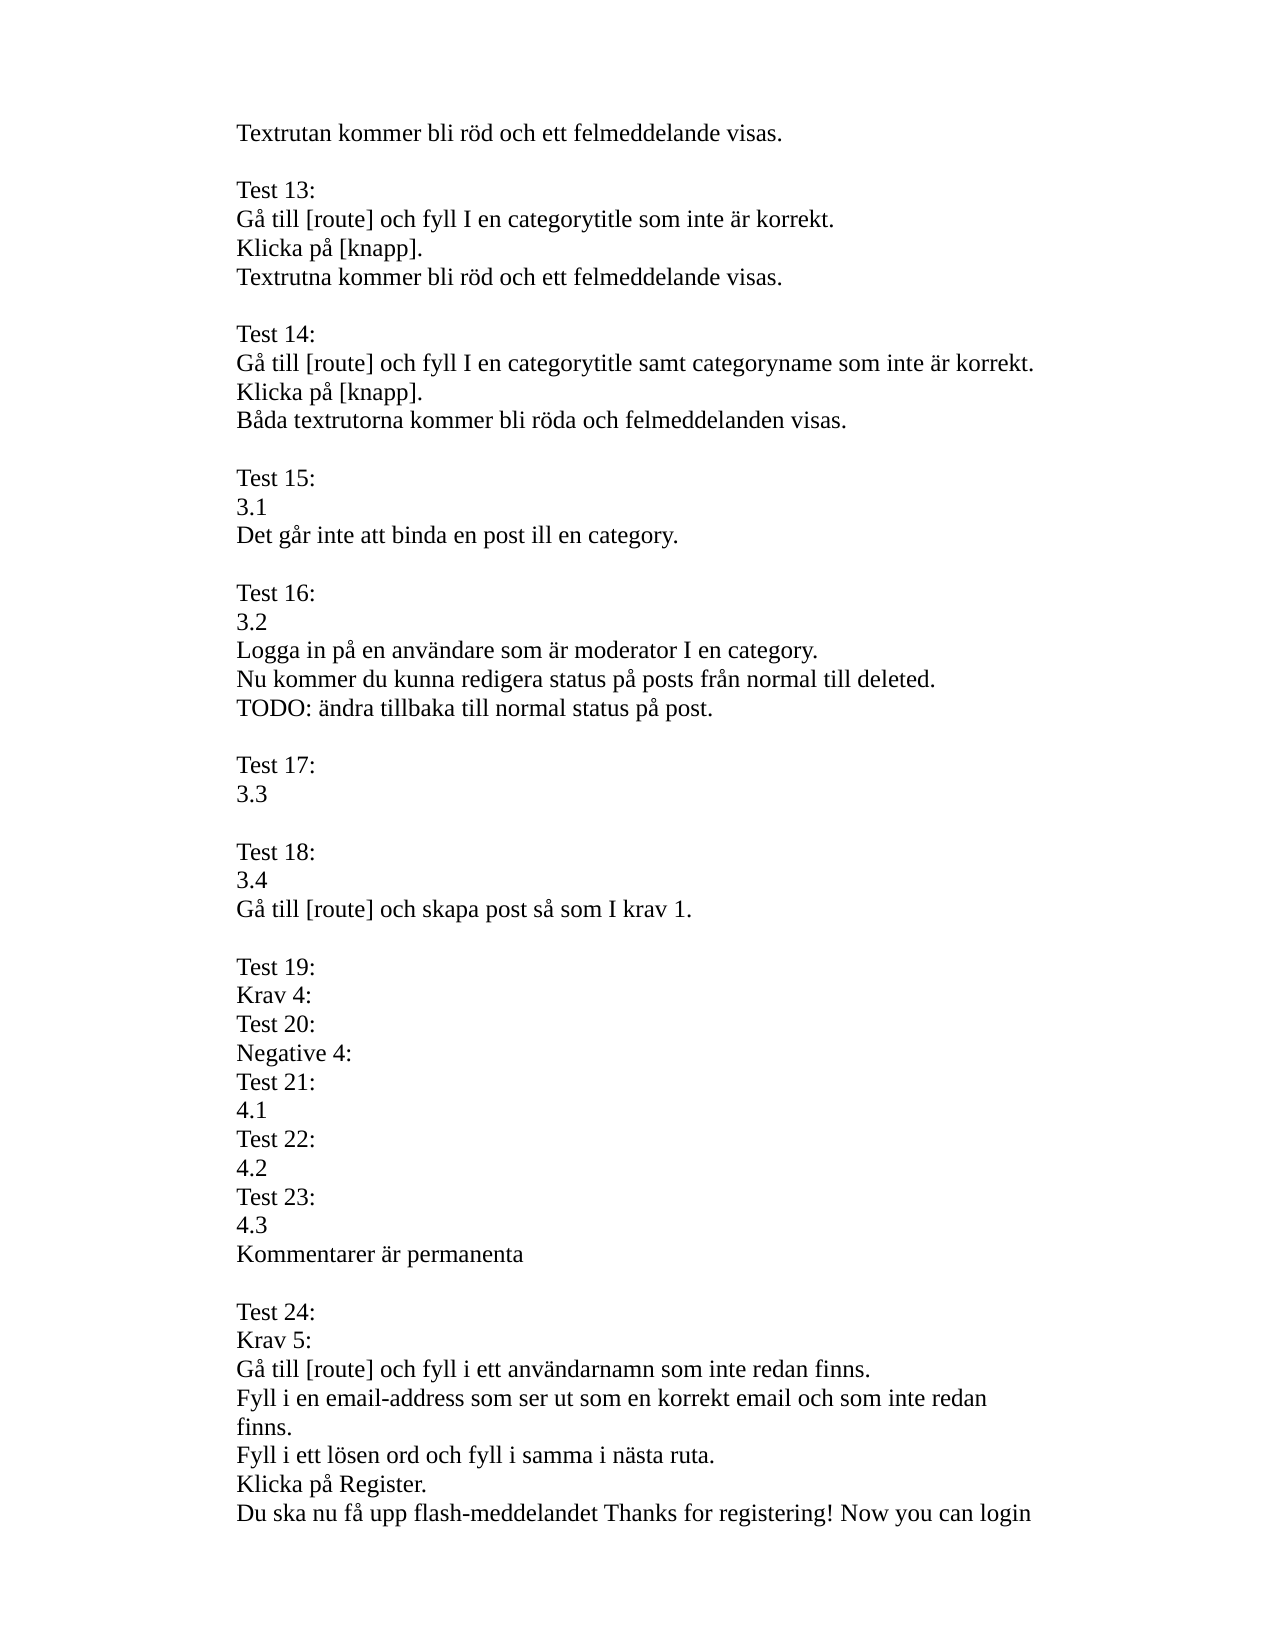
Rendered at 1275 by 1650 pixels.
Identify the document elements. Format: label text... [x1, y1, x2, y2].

text 3.3 [236, 779, 1039, 808]
text Gå till [route] och fyll i ett användarnamn som inte redan finns. [236, 1354, 1039, 1383]
text Test 24: [236, 1297, 1039, 1326]
text 3.2 [236, 607, 1039, 636]
text Klicka på Register. [236, 1469, 1039, 1498]
text Test 17: [236, 751, 1039, 779]
text Test 21: [236, 1067, 1039, 1096]
text Textrutan kommer bli röd och ett felmeddelande visas. [236, 118, 1039, 147]
text 4.3 [236, 1211, 1039, 1239]
text Krav 4: [236, 981, 1039, 1009]
text Logga in på en användare som är moderator I en category. [236, 636, 1039, 664]
text Textrutna kommer bli röd och ett felmeddelande visas. [236, 262, 1039, 291]
text Klicka på [knapp]. [236, 377, 1039, 406]
text Klicka på [knapp]. [236, 233, 1039, 262]
text Kommentarer är permanenta [236, 1239, 1039, 1268]
text Test 18: [236, 837, 1039, 866]
text Test 13: [236, 176, 1039, 204]
text Gå till [route] och fyll I en categorytitle samt categoryname som inte är korrekt. [236, 348, 1039, 377]
text Test 15: [236, 463, 1039, 492]
text Det går inte att binda en post ill en category. [236, 521, 1039, 549]
text 3.1 [236, 492, 1039, 521]
text Negative 4: [236, 1038, 1039, 1067]
text Fyll i en email-address som ser ut som en korrekt email och som inte redan finns. [236, 1383, 1039, 1441]
text Gå till [route] och skapa post så som I krav 1. [236, 894, 1039, 923]
text 3.4 [236, 866, 1039, 894]
text TODO: ändra tillbaka till normal status på post. [236, 693, 1039, 722]
text Du ska nu få upp flash-meddelandet Thanks for registering! Now you can login [236, 1498, 1039, 1527]
text Test 22: [236, 1124, 1039, 1153]
text 4.2 [236, 1153, 1039, 1182]
text Test 16: [236, 578, 1039, 607]
text 4.1 [236, 1096, 1039, 1124]
text Test 23: [236, 1182, 1039, 1211]
text Fyll i ett lösen ord och fyll i samma i nästa ruta. [236, 1441, 1039, 1469]
text Test 14: [236, 319, 1039, 348]
text Båda textrutorna kommer bli röda och felmeddelanden visas. [236, 406, 1039, 434]
text Nu kommer du kunna redigera status på posts från normal till deleted. [236, 664, 1039, 693]
text Krav 5: [236, 1326, 1039, 1354]
text Gå till [route] och fyll I en categorytitle som inte är korrekt. [236, 204, 1039, 233]
text Test 19: [236, 952, 1039, 981]
text Test 20: [236, 1009, 1039, 1038]
